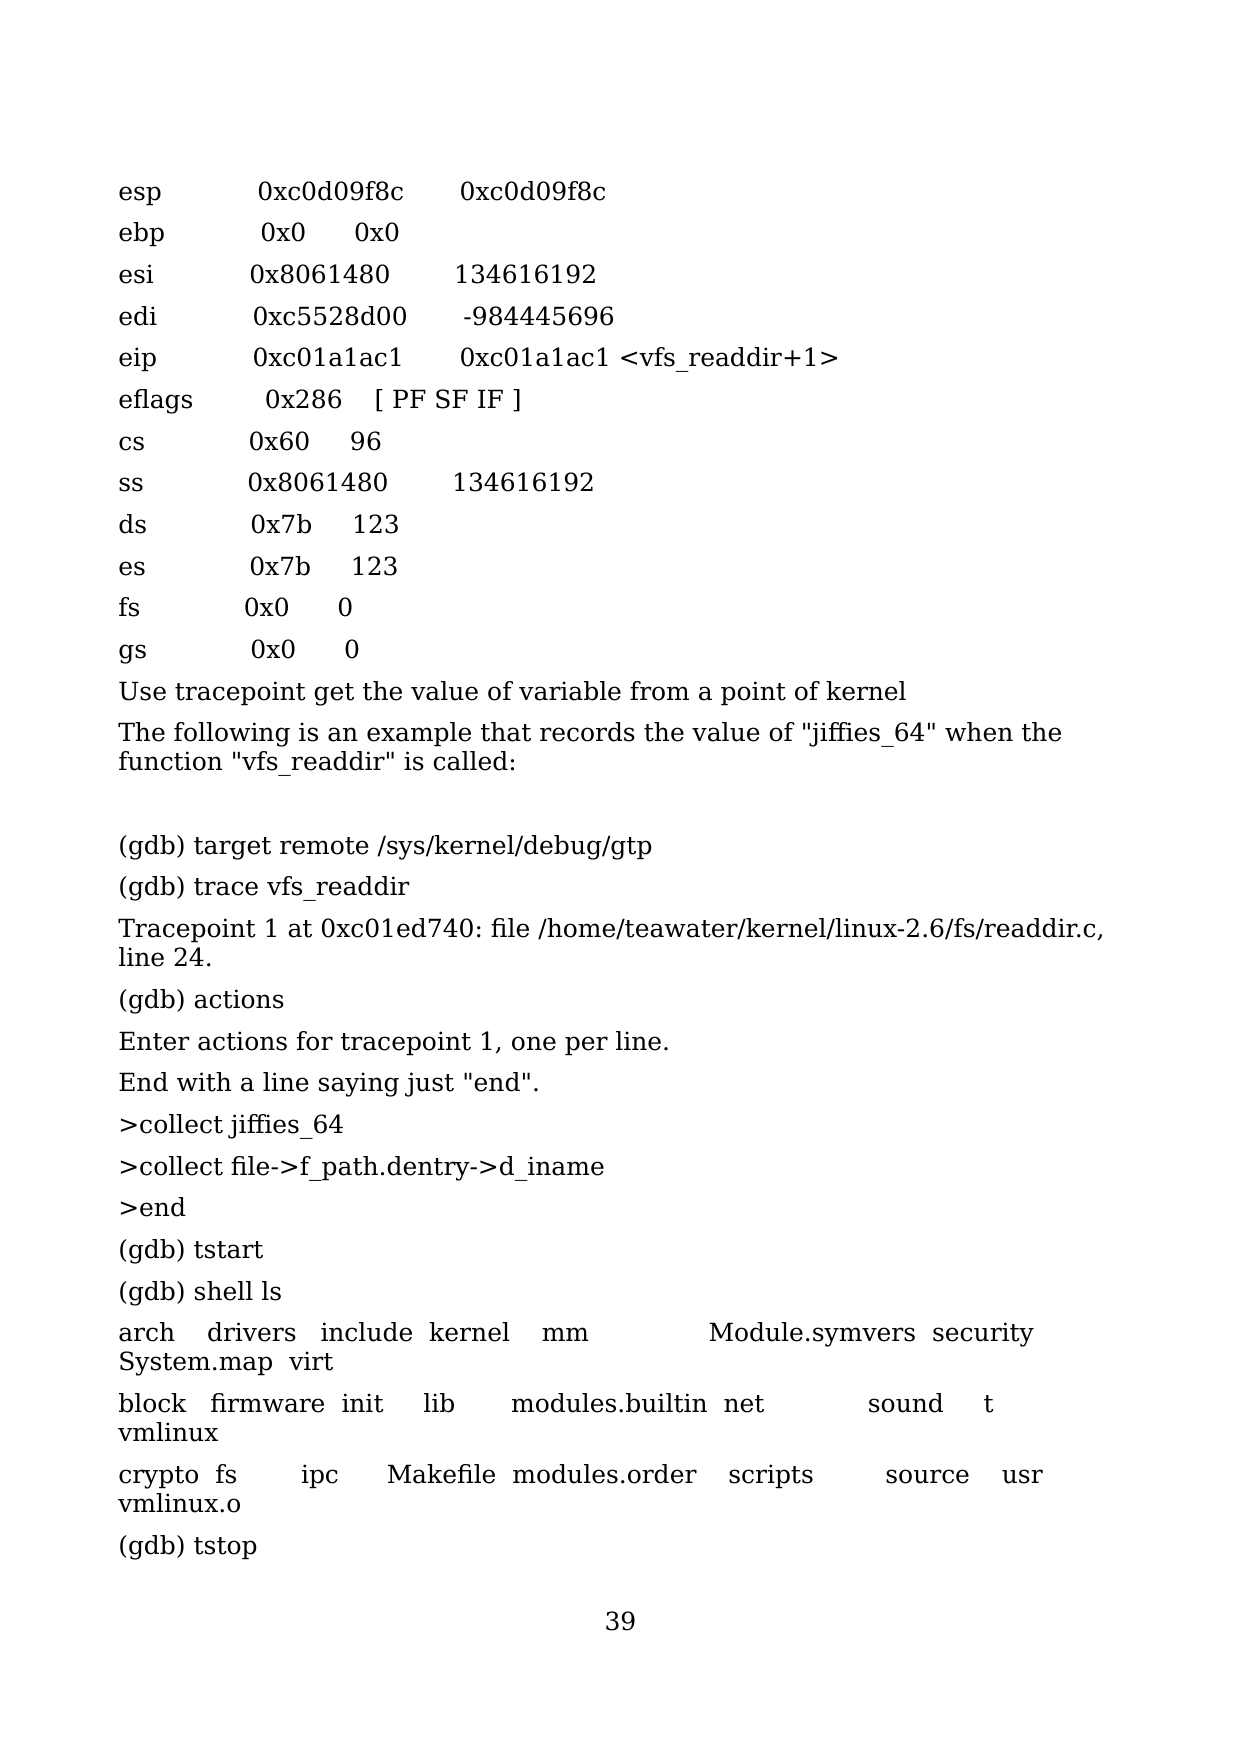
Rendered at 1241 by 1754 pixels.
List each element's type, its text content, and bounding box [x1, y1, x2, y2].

text fs 0x0 0 [118, 593, 1122, 623]
text End with a line saying just "end". [118, 1068, 1122, 1098]
text >end [118, 1193, 1122, 1223]
text esi 0x8061480 134616192 [118, 260, 1122, 289]
text Tracepoint 1 at 0xc01ed740: file /home/teawater/kernel/linux-2.6/fs/readdir.c, line 24. [118, 914, 1122, 973]
text The following is an example that records the value of "jiffies_64" when the function "vfs_readdir" is called: [118, 718, 1122, 777]
text esp 0xc0d09f8c 0xc0d09f8c [118, 177, 1122, 206]
text (gdb) actions [118, 985, 1122, 1014]
text ds 0x7b 123 [118, 510, 1122, 539]
text crypto fs ipc Makefile modules.order scripts source usr vmlinux.o [118, 1460, 1122, 1518]
text eip 0xc01a1ac1 0xc01a1ac1 <vfs_readdir+1> [118, 343, 1122, 373]
text block firmware init lib modules.builtin net sound t vmlinux [118, 1389, 1122, 1448]
text Use tracepoint get the value of variable from a point of kernel [118, 677, 1122, 706]
text gs 0x0 0 [118, 635, 1122, 664]
text arch drivers include kernel mm Module.symvers security System.map virt [118, 1318, 1122, 1377]
text es 0x7b 123 [118, 552, 1122, 581]
text (gdb) tstart [118, 1235, 1122, 1264]
text (gdb) shell ls [118, 1277, 1122, 1306]
text ss 0x8061480 134616192 [118, 468, 1122, 498]
text edi 0xc5528d00 -984445696 [118, 302, 1122, 331]
text (gdb) target remote /sys/kernel/debug/gtp [118, 831, 1122, 860]
text cs 0x60 96 [118, 427, 1122, 456]
text ebp 0x0 0x0 [118, 218, 1122, 248]
text >collect file->f_path.dentry->d_iname [118, 1152, 1122, 1181]
text (gdb) trace vfs_readdir [118, 873, 1122, 902]
text (gdb) tstop [118, 1531, 1122, 1560]
text Enter actions for tracepoint 1, one per line. [118, 1027, 1122, 1056]
text eflags 0x286 [ PF SF IF ] [118, 385, 1122, 414]
text >collect jiffies_64 [118, 1110, 1122, 1139]
